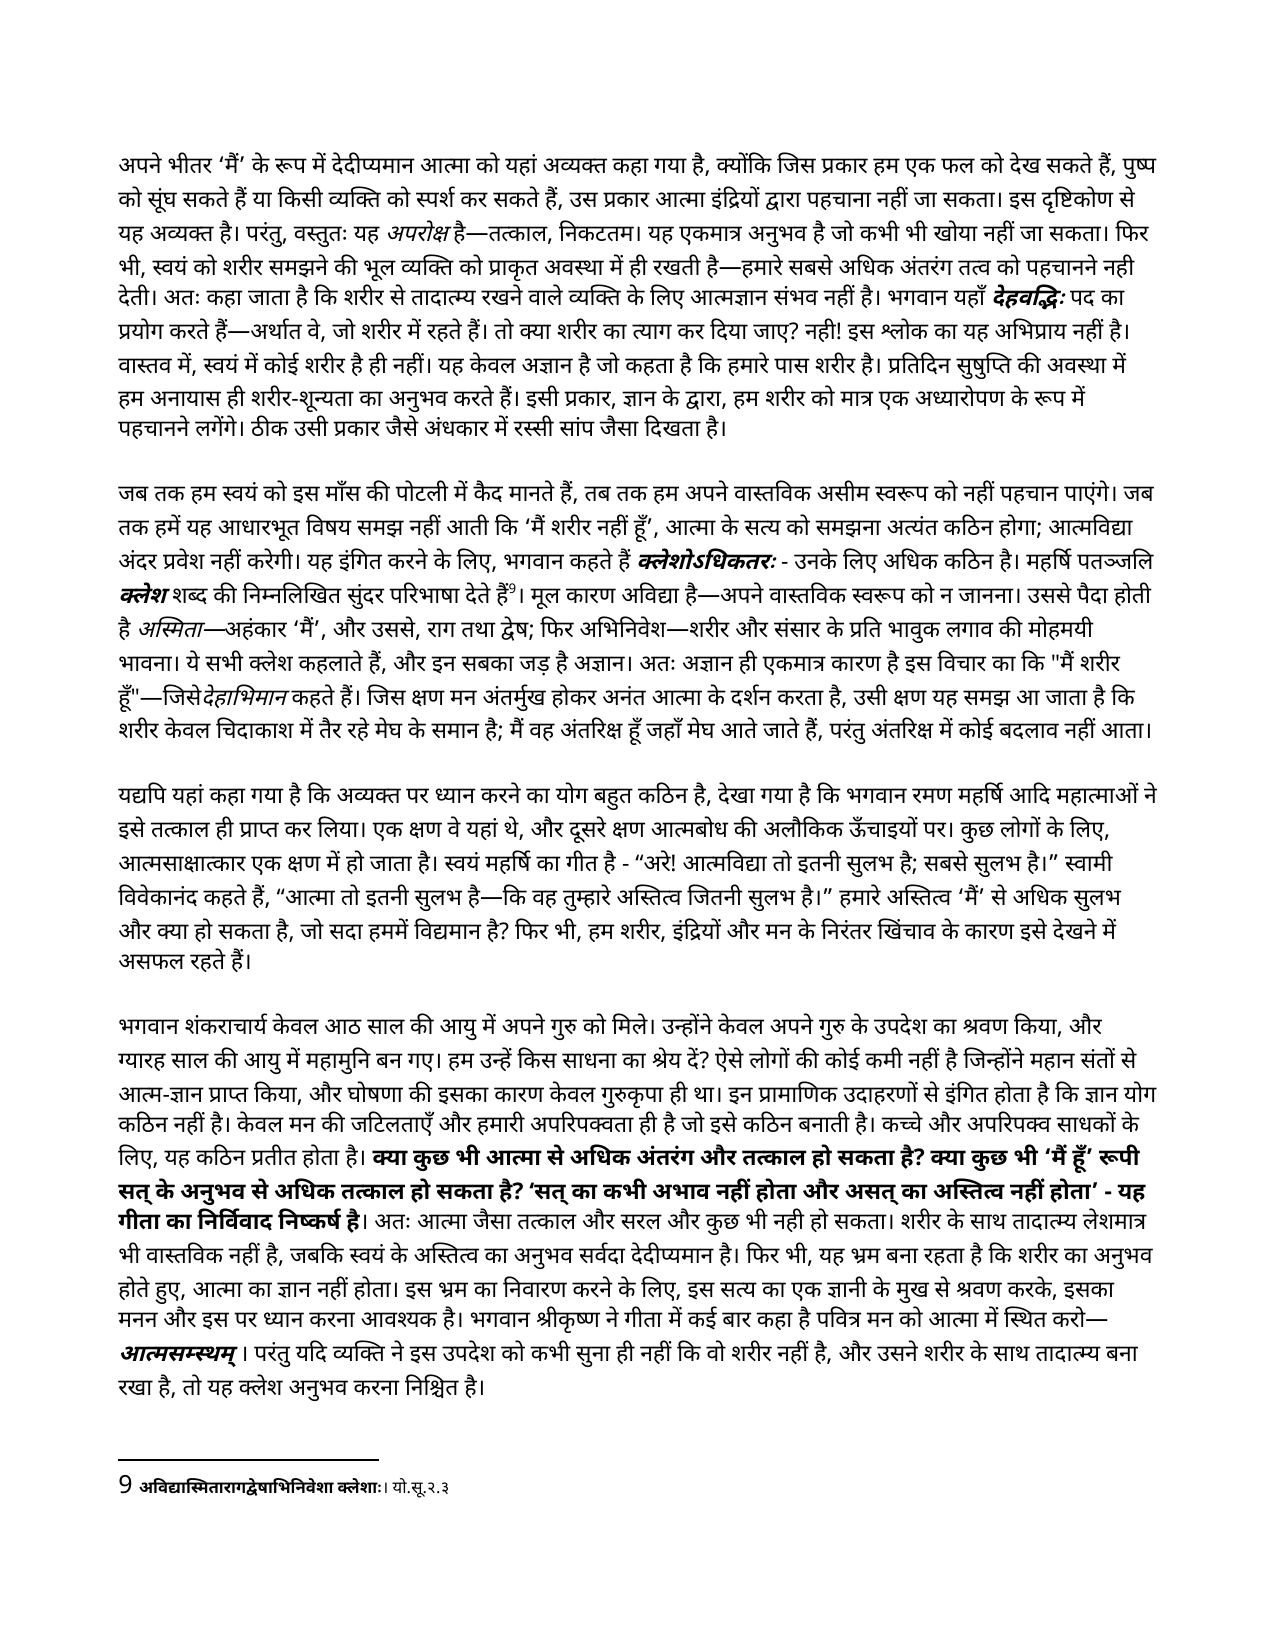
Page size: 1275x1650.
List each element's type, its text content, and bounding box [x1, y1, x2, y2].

text यद्यपि यहां कहा गया है कि अव्यक्त पर ध्यान करने का योग बहुत कठिन है, देखा गया है कि भगवान रमण महर्षि आदि महात्माओं ने इसे तत्काल ही प्राप्त कर लिया। एक क्षण वे यहां थे, और दूसरे क्षण आत्मबोध की अलौकिक ऊँचाइयों पर। कुछ लोगों के लिए, आत्मसाक्षात्कार एक क्षण में हो जाता है। स्वयं महर्षि का गीत है - “अरे! आत्मविद्या तो इतनी सुलभ है; सबसे सुलभ है।” स्वामी विवेकानंद कहते हैं, “आत्मा तो इतनी सुलभ है—कि वह तुम्हारे अस्तित्व जितनी सुलभ है।” हमारे अस्तित्व ‘मैं’ से अधिक सुलभ और क्या हो सकता है, जो सदा हममें विद्यमान है? फिर भी, हम शरीर, इंद्रियों और मन के निरंतर खिंचाव के कारण इसे देखने में असफल रहते हैं। [118, 779, 1157, 979]
text अपने भीतर ‘मैं’ के रूप में देदीप्यमान आत्मा को यहां अव्यक्त कहा गया है, क्योंकि जिस प्रकार हम एक फल को देख सकते हैं, पुष्प को सूंघ सकते हैं या किसी व्यक्ति को स्पर्श कर सकते हैं, उस प्रकार आत्मा इंद्रियों द्वारा पहचाना नहीं जा सकता। इस दृष्टिकोण से यह अव्यक्त है। परंतु, वस्तुतः यह अपरोक्ष है—तत्काल, निकटतम। यह एकमात्र अनुभव है जो कभी भी खोया नहीं जा सकता। फिर भी, स्वयं को शरीर समझने की भूल व्यक्ति को प्राकृत अवस्था में ही रखती है—हमारे सबसे अधिक अंतरंग तत्व को पहचानने नही देती। अतः कहा जाता है कि शरीर से तादात्म्य रखने वाले व्यक्ति के लिए आत्मज्ञान संभव नहीं है। भगवान यहाँ देहवद्भिः पद का प्रयोग करते हैं—अर्थात वे, जो शरीर में रहते हैं। तो क्या शरीर का त्याग कर दिया जाए? नही! इस श्लोक का यह अभिप्राय नहीं है। वास्तव में, स्वयं में कोई शरीर है ही नहीं। यह केवल अज्ञान है जो कहता है कि हमारे पास शरीर है। प्रतिदिन सुषुप्ति की अवस्था में हम अनायास ही शरीर-शून्यता का अनुभव करते हैं। इसी प्रकार, ज्ञान के द्वारा, हम शरीर को मात्र एक अध्यारोपण के रूप में पहचानने लगेंगे। ठीक उसी प्रकार जैसे अंधकार में रस्सी सांप जैसा दिखता है। [118, 149, 1157, 446]
text अविद्यास्मितारागद्वेषाभिनिवेशा क्लेशाः। यो.सू.२.३ [118, 1466, 1157, 1503]
text जब तक हम स्वयं को इस माँस की पोटली में कैद मानते हैं, तब तक हम अपने वास्तविक असीम स्वरूप को नहीं पहचान पाएंगे। जब तक हमें यह आधारभूत विषय समझ नहीं आती कि ‘मैं शरीर नहीं हूँ’, आत्मा के सत्य को समझना अत्यंत कठिन होगा; आत्मविद्या अंदर प्रवेश नहीं करेगी। यह इंगित करने के लिए, भगवान कहते हैं क्लेशोऽधिकतरः - उनके लिए अधिक कठिन है। महर्षि पतञ्जलि क्लेश शब्द की निम्नलिखित सुंदर परिभाषा देते हैं। मूल कारण अविद्या है—अपने वास्तविक स्वरूप को न जानना। उससे पैदा होती है अस्मिता—अहंकार ‘मैं’, और उससे, राग तथा द्वेष; फिर अभिनिवेश—शरीर और संसार के प्रति भावुक लगाव की मोहमयी भावना। ये सभी क्लेश कहलाते हैं, और इन सबका जड़ है अज्ञान। अतः अज्ञान ही एकमात्र कारण है इस विचार का कि "मैं शरीर हूँ"—जिसेदेहाभिमान कहते हैं। जिस क्षण मन अंतर्मुख होकर अनंत आत्मा के दर्शन करता है, उसी क्षण यह समझ आ जाता है कि शरीर केवल चिदाकाश में तैर रहे मेघ के समान है; मैं वह अंतरिक्ष हूँ जहाँ मेघ आते जाते हैं, परंतु अंतरिक्ष में कोई बदलाव नहीं आता। [118, 477, 1157, 748]
text भगवान शंकराचार्य केवल आठ साल की आयु में अपने गुरु को मिले। उन्होंने केवल अपने गुरु के उपदेश का श्रवण किया, और ग्यारह साल की आयु में महामुनि बन गए। हम उन्हें किस साधना का श्रेय दें? ऐसे लोगों की कोई कमी नहीं है जिन्होंने महान संतों से आत्म-ज्ञान प्राप्त किया, और घोषणा की इसका कारण केवल गुरुकृपा ही था। इन प्रामाणिक उदाहरणों से इंगित होता है कि ज्ञान योग कठिन नहीं है। केवल मन की जटिलताएँ और हमारी अपरिपक्वता ही है जो इसे कठिन बनाती है। कच्चे और अपरिपक्व साधकों के लिए, यह कठिन प्रतीत होता है। क्या कुछ भी आत्मा से अधिक अंतरंग और तत्काल हो सकता है? क्या कुछ भी ‘मैं हूँ’ रूपी सत् के अनुभव से अधिक तत्काल हो सकता है? ‘सत् का कभी अभाव नहीं होता और असत् का अस्तित्व नहीं होता’ - यह गीता का निर्विवाद निष्कर्ष है। अतः आत्मा जैसा तत्काल और सरल और कुछ भी नही हो सकता। शरीर के साथ तादात्म्य लेशमात्र भी वास्तविक नहीं है, जबकि स्वयं के अस्तित्व का अनुभव सर्वदा देदीप्यमान है। फिर भी, यह भ्रम बना रहता है कि शरीर का अनुभव होते हुए, आत्मा का ज्ञान नहीं होता। इस भ्रम का निवारण करने के लिए, इस सत्य का एक ज्ञानी के मुख से श्रवण करके, इसका मनन और इस पर ध्यान करना आवश्यक है। भगवान श्रीकृष्ण ने गीता में कई बार कहा है पवित्र मन को आत्मा में स्थित करो—आत्मसम्स्थम् । परंतु यदि व्यक्ति ने इस उपदेश को कभी सुना ही नहीं कि वो शरीर नहीं है, और उसने शरीर के साथ तादात्म्य बना रखा है, तो यह क्लेश अनुभव करना निश्चित है। [118, 1010, 1157, 1404]
